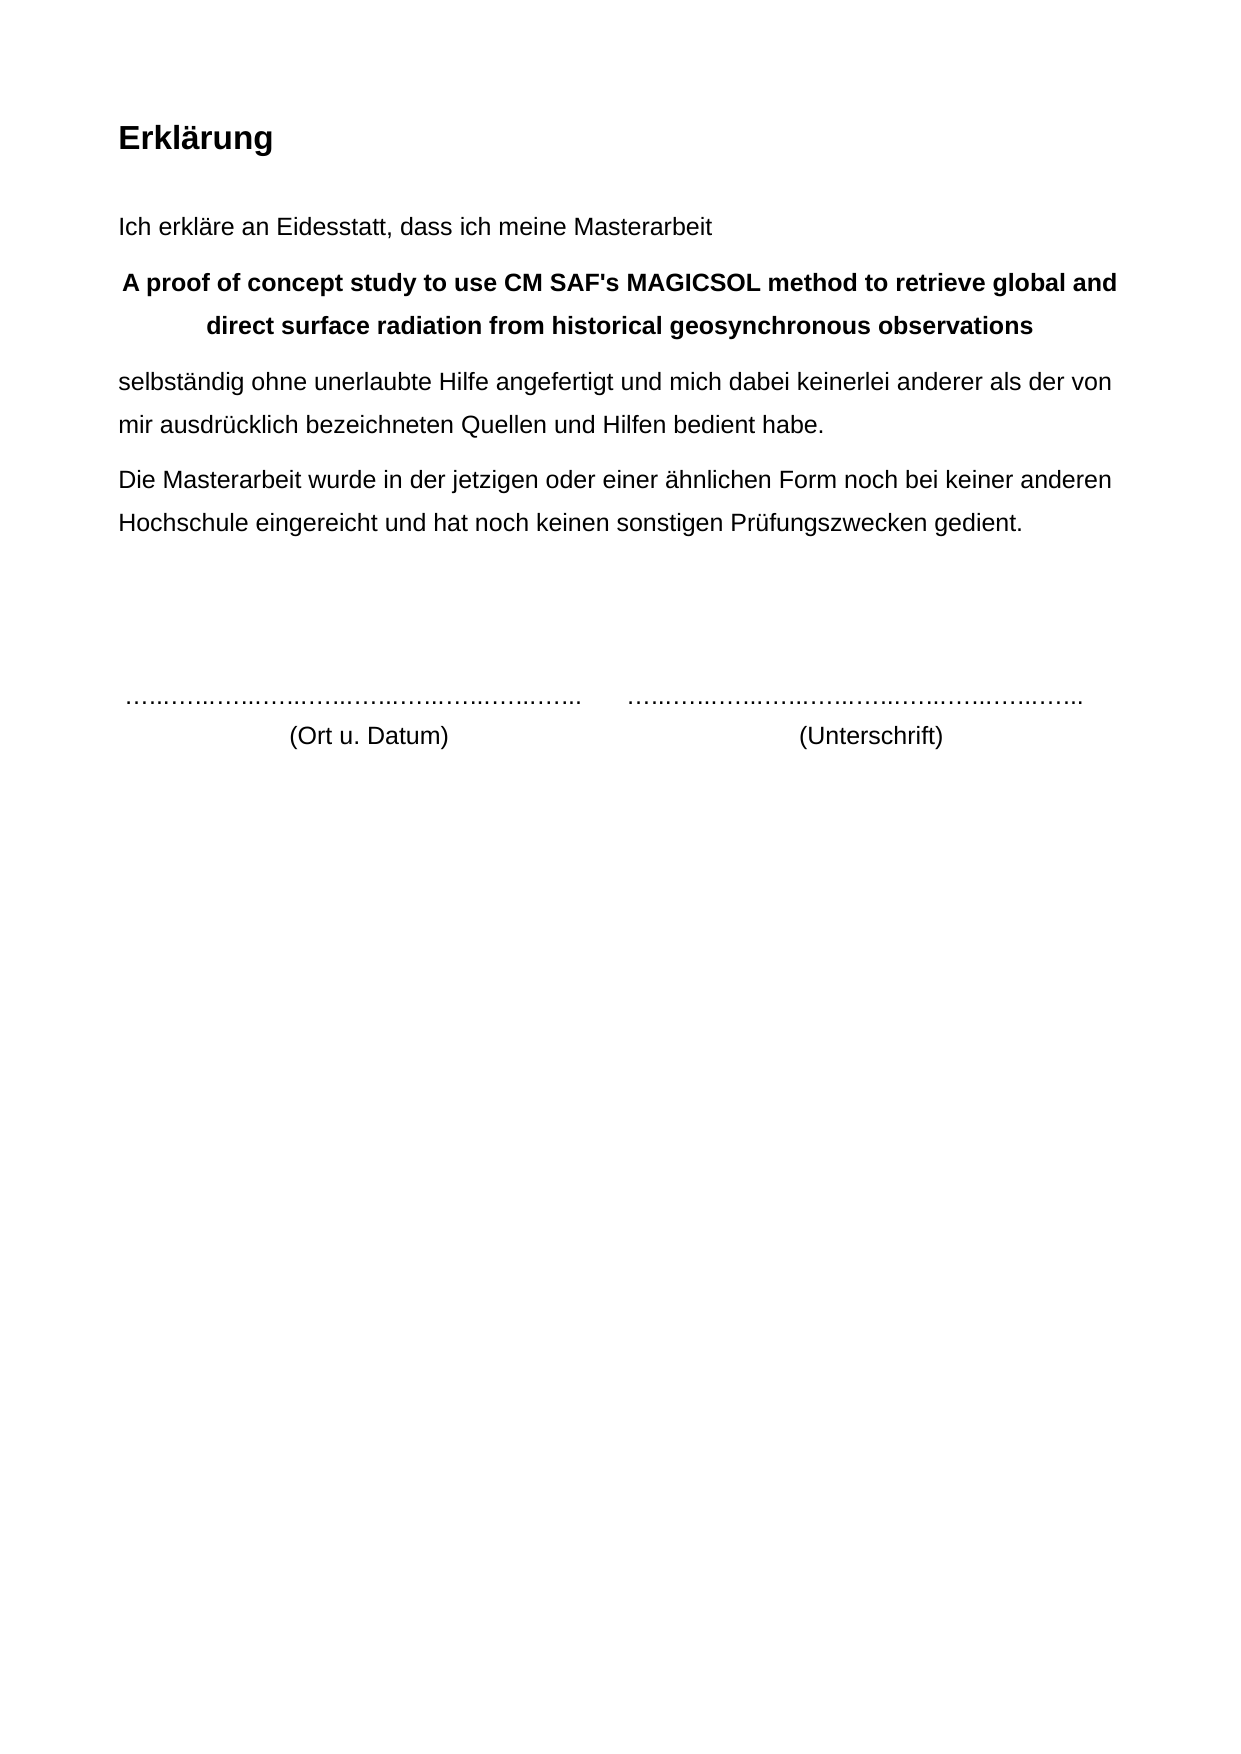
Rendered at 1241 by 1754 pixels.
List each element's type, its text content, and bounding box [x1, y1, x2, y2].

text selbständig ohne unerlaubte Hilfe angefertigt und mich dabei keinerlei anderer als der von mir ausdrücklich bezeichneten Quellen und Hilfen bedient habe. [118, 367, 1122, 438]
table_header …...…...…...…...…...…...…...…...…...…... [118, 675, 620, 716]
subtitle Erklärung [118, 118, 1122, 157]
table_cell (Unterschrift) [620, 716, 1122, 756]
text Die Masterarbeit wurde in der jetzigen oder einer ähnlichen Form noch bei keiner anderen Hochschule eingereicht und hat noch keinen sonstigen Prüfungszwecken gedient. [118, 465, 1122, 537]
table_header …...…...…...…...…...…...…...…...…...…... [620, 675, 1122, 716]
text Ich erkläre an Eidesstatt, dass ich meine Masterarbeit [118, 212, 1122, 241]
table_cell (Ort u. Datum) [118, 716, 620, 756]
text A proof of concept study to use CM SAF's MAGICSOL method to retrieve global and direct surface radiation from historical geosynchronous observations [118, 268, 1122, 340]
